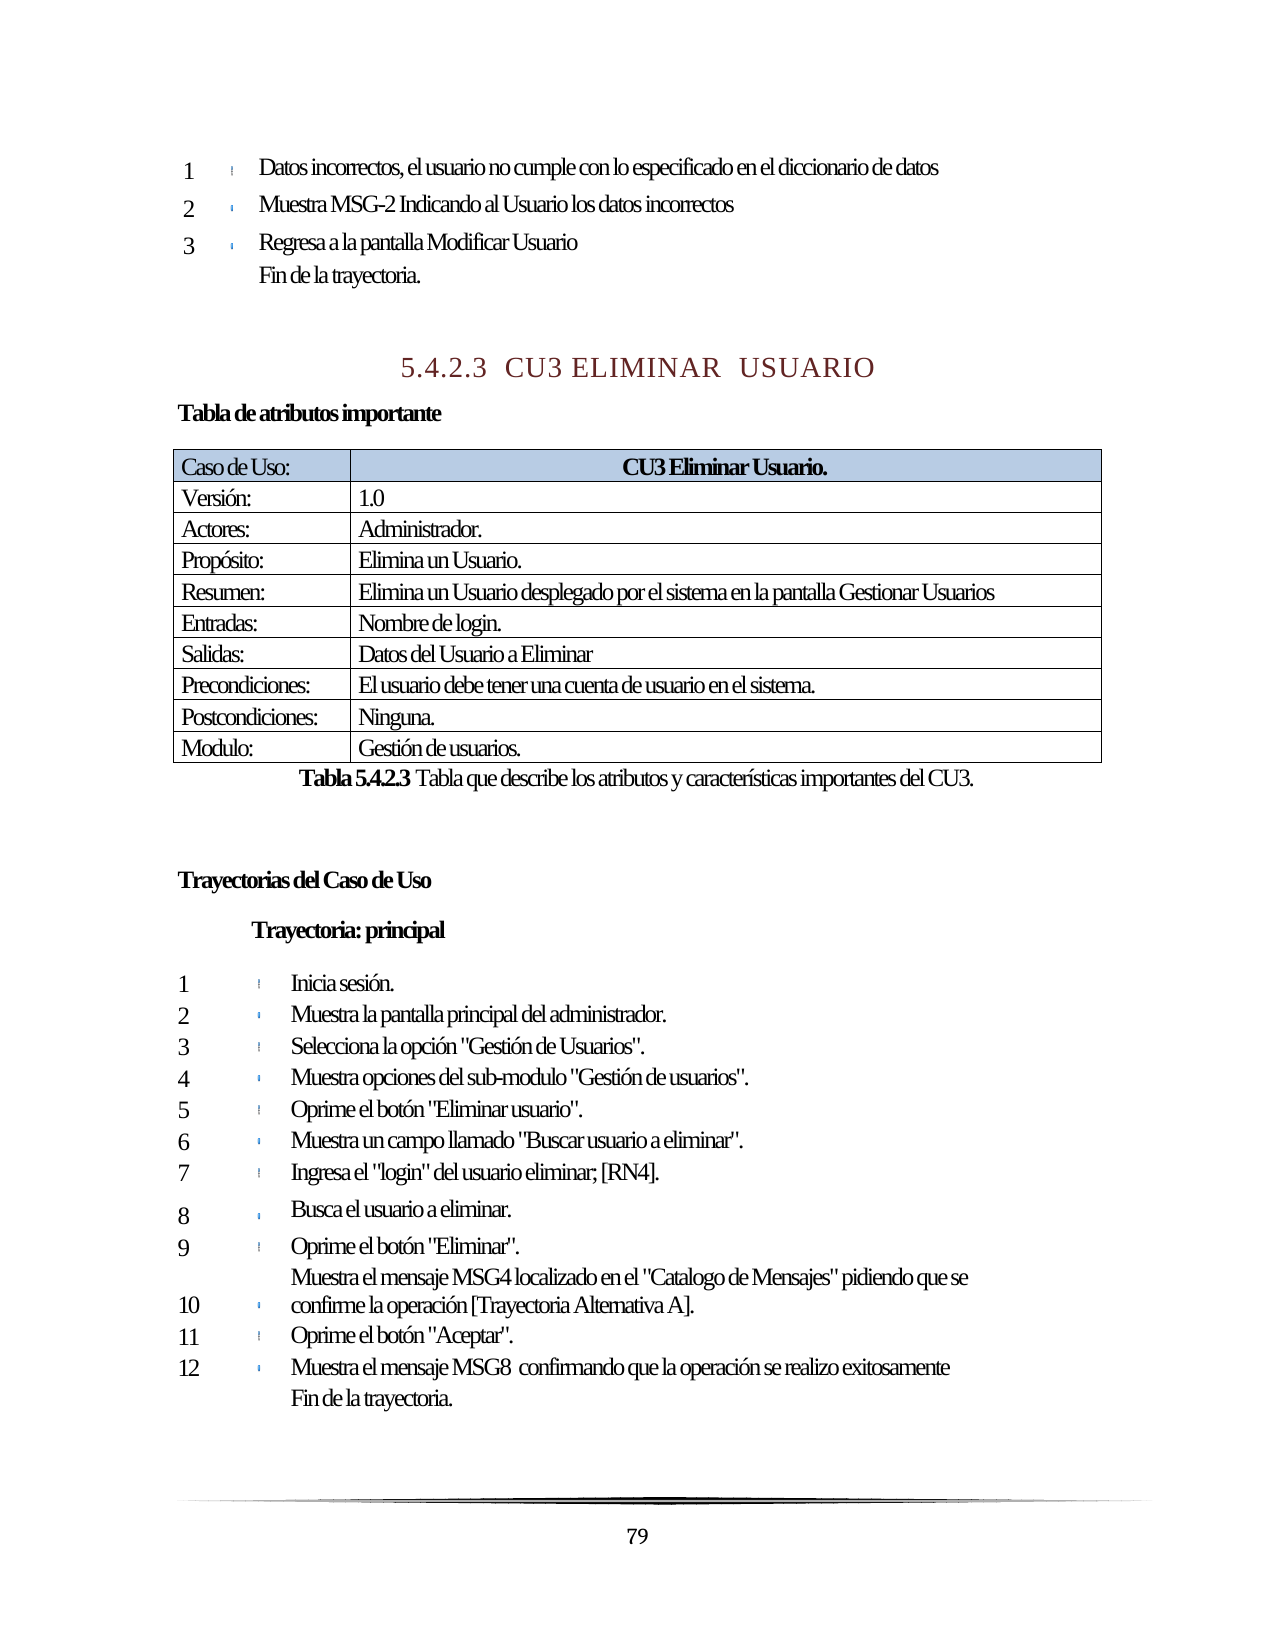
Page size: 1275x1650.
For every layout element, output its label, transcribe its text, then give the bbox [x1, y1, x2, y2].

table_cell Resumen: [174, 575, 350, 606]
table_cell 3 [170, 1030, 234, 1061]
table_cell Oprime el botón "Eliminar". [283, 1230, 1004, 1262]
table_cell [207, 223, 251, 260]
table_cell Muestra la pantalla principal del administrador. [283, 998, 1004, 1029]
table_cell 1.0 [351, 482, 1101, 512]
table_cell Postcondiciones: [174, 700, 350, 731]
table_header [207, 148, 251, 185]
table_cell Actores: [174, 513, 350, 543]
table_cell [234, 1319, 283, 1351]
table_cell [234, 1230, 283, 1262]
table_cell Busca el usuario a eliminar. [283, 1187, 1004, 1230]
table_cell Regresa a la pantalla Modificar Usuario [251, 223, 1082, 260]
table_header Datos incorrectos, el usuario no cumple con lo especificado en el diccionario de datos [251, 148, 1082, 185]
table_header [234, 967, 283, 998]
picture [177, 1497, 1153, 1505]
table_cell 3 [175, 223, 207, 260]
table_cell Muestra el mensaje MSG4 localizado en el "Catalogo de Mensajes" pidiendo que se confirme la operación [Trayectoria Alternativa A]. [283, 1262, 1004, 1319]
table_cell [234, 1093, 283, 1124]
table_cell 2 [170, 998, 234, 1029]
table_cell Modulo: [174, 732, 350, 762]
table_cell [234, 998, 283, 1029]
table_cell [207, 260, 251, 317]
table_header 1 [170, 967, 234, 998]
table_cell [234, 1351, 283, 1382]
text Tabla de atributos importante [177, 398, 1098, 427]
table_header Inicia sesión. [283, 967, 1004, 998]
table_cell Muestra un campo llamado "Buscar usuario a eliminar". [283, 1124, 1004, 1155]
table_cell El usuario debe tener una cuenta de usuario en el sistema. [351, 669, 1101, 699]
table_header CU3 Eliminar Usuario. [351, 450, 1101, 481]
table_cell Gestión de usuarios. [351, 732, 1101, 762]
table_cell Muestra MSG-2 Indicando al Usuario los datos incorrectos [251, 185, 1082, 222]
subtitle 5.4.2.3 CU3 ELIMINAR Usuario [177, 351, 1098, 384]
table_cell [234, 1187, 283, 1230]
table_cell 4 [170, 1061, 234, 1092]
table_cell Muestra opciones del sub-modulo "Gestión de usuarios". [283, 1061, 1004, 1092]
table_cell 10 [170, 1262, 234, 1319]
table_cell 8 [170, 1187, 234, 1230]
table_cell Ingresa el "login" del usuario eliminar; [RN4]. [283, 1155, 1004, 1187]
table_cell [234, 1061, 283, 1092]
table_cell Versión: [174, 482, 350, 512]
table_cell [234, 1262, 283, 1319]
table_cell 7 [170, 1155, 234, 1187]
table_cell Elimina un Usuario. [351, 544, 1101, 574]
text Tabla 5.4.2.3 Tabla que describe los atributos y características importantes del CU3. [177, 763, 1098, 792]
table_cell Fin de la trayectoria. [283, 1382, 1004, 1413]
table_cell 11 [170, 1319, 234, 1351]
table_cell Entradas: [174, 607, 350, 637]
table_cell 5 [170, 1093, 234, 1124]
table_cell [234, 1124, 283, 1155]
table_cell [175, 260, 207, 317]
table_cell Muestra el mensaje MSG8 confirmando que la operación se realizo exitosamente [283, 1351, 1004, 1382]
table_cell [234, 1382, 283, 1413]
table_cell 6 [170, 1124, 234, 1155]
table_header Caso de Uso: [174, 450, 350, 481]
table_cell Fin de la trayectoria. [251, 260, 1082, 317]
table_cell Propósito: [174, 544, 350, 574]
table_cell [170, 1382, 234, 1413]
table_cell Nombre de login. [351, 607, 1101, 637]
table_cell Precondiciones: [174, 669, 350, 699]
table_cell [234, 1030, 283, 1061]
table_cell Elimina un Usuario desplegado por el sistema en la pantalla Gestionar Usuarios [351, 575, 1101, 606]
table_cell Oprime el botón "Eliminar usuario". [283, 1093, 1004, 1124]
table_cell 12 [170, 1351, 234, 1382]
table_cell Oprime el botón "Aceptar". [283, 1319, 1004, 1351]
table_cell 9 [170, 1230, 234, 1262]
text Trayectoria: principal [177, 916, 1098, 944]
table_cell [234, 1155, 283, 1187]
table_header 1 [175, 148, 207, 185]
table_cell Datos del Usuario a Eliminar [351, 638, 1101, 668]
table_cell [207, 185, 251, 222]
table_cell Selecciona la opción "Gestión de Usuarios". [283, 1030, 1004, 1061]
table_cell Ninguna. [351, 700, 1101, 731]
table_cell 2 [175, 185, 207, 222]
table_cell Administrador. [351, 513, 1101, 543]
table_cell Salidas: [174, 638, 350, 668]
text Trayectorias del Caso de Uso [177, 865, 1098, 893]
